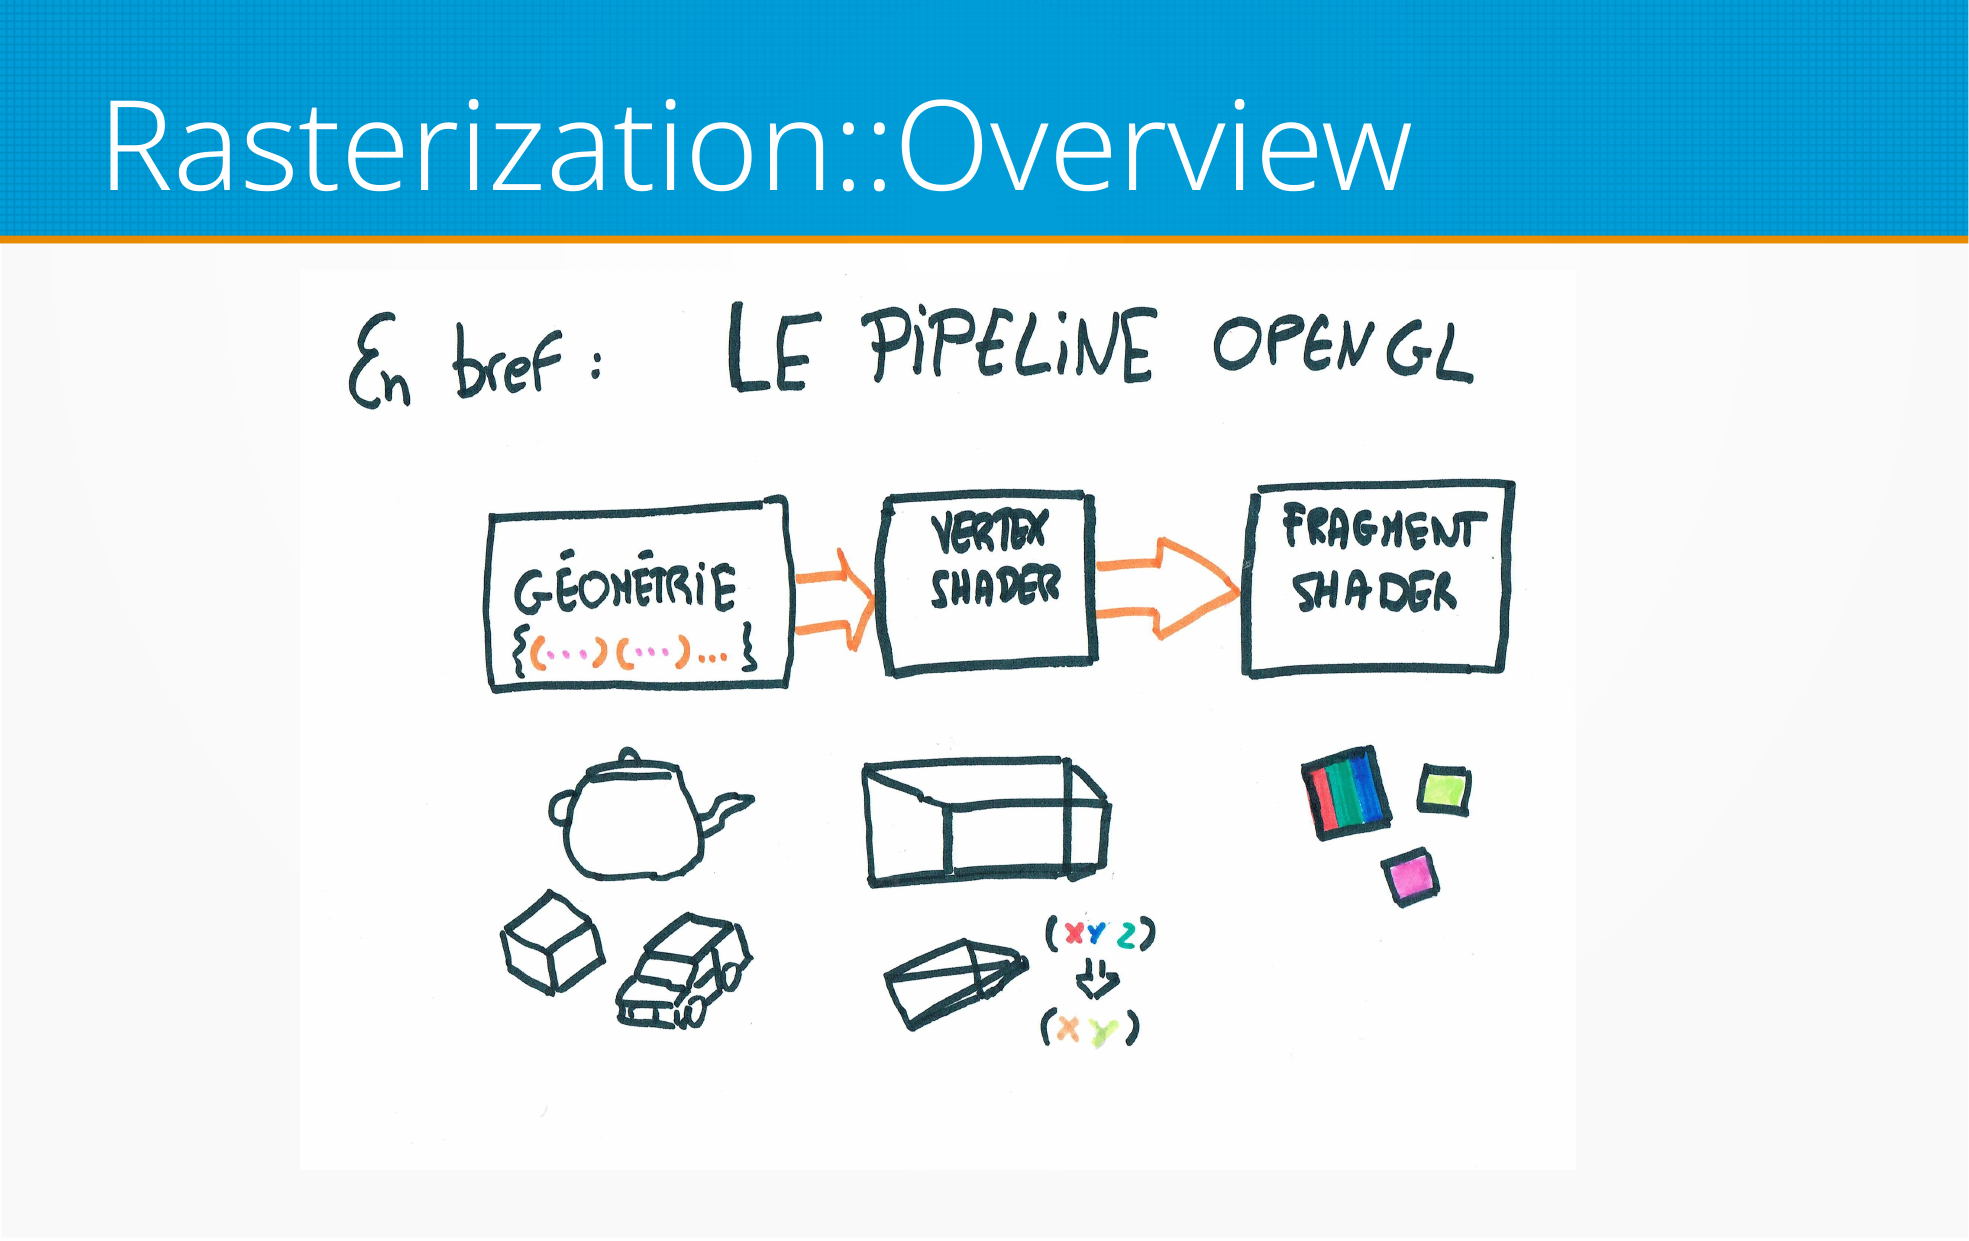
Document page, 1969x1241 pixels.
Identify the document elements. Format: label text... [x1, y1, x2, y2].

title Rasterization::Overview [98, 19, 1870, 227]
picture [0, 236, 1969, 1241]
